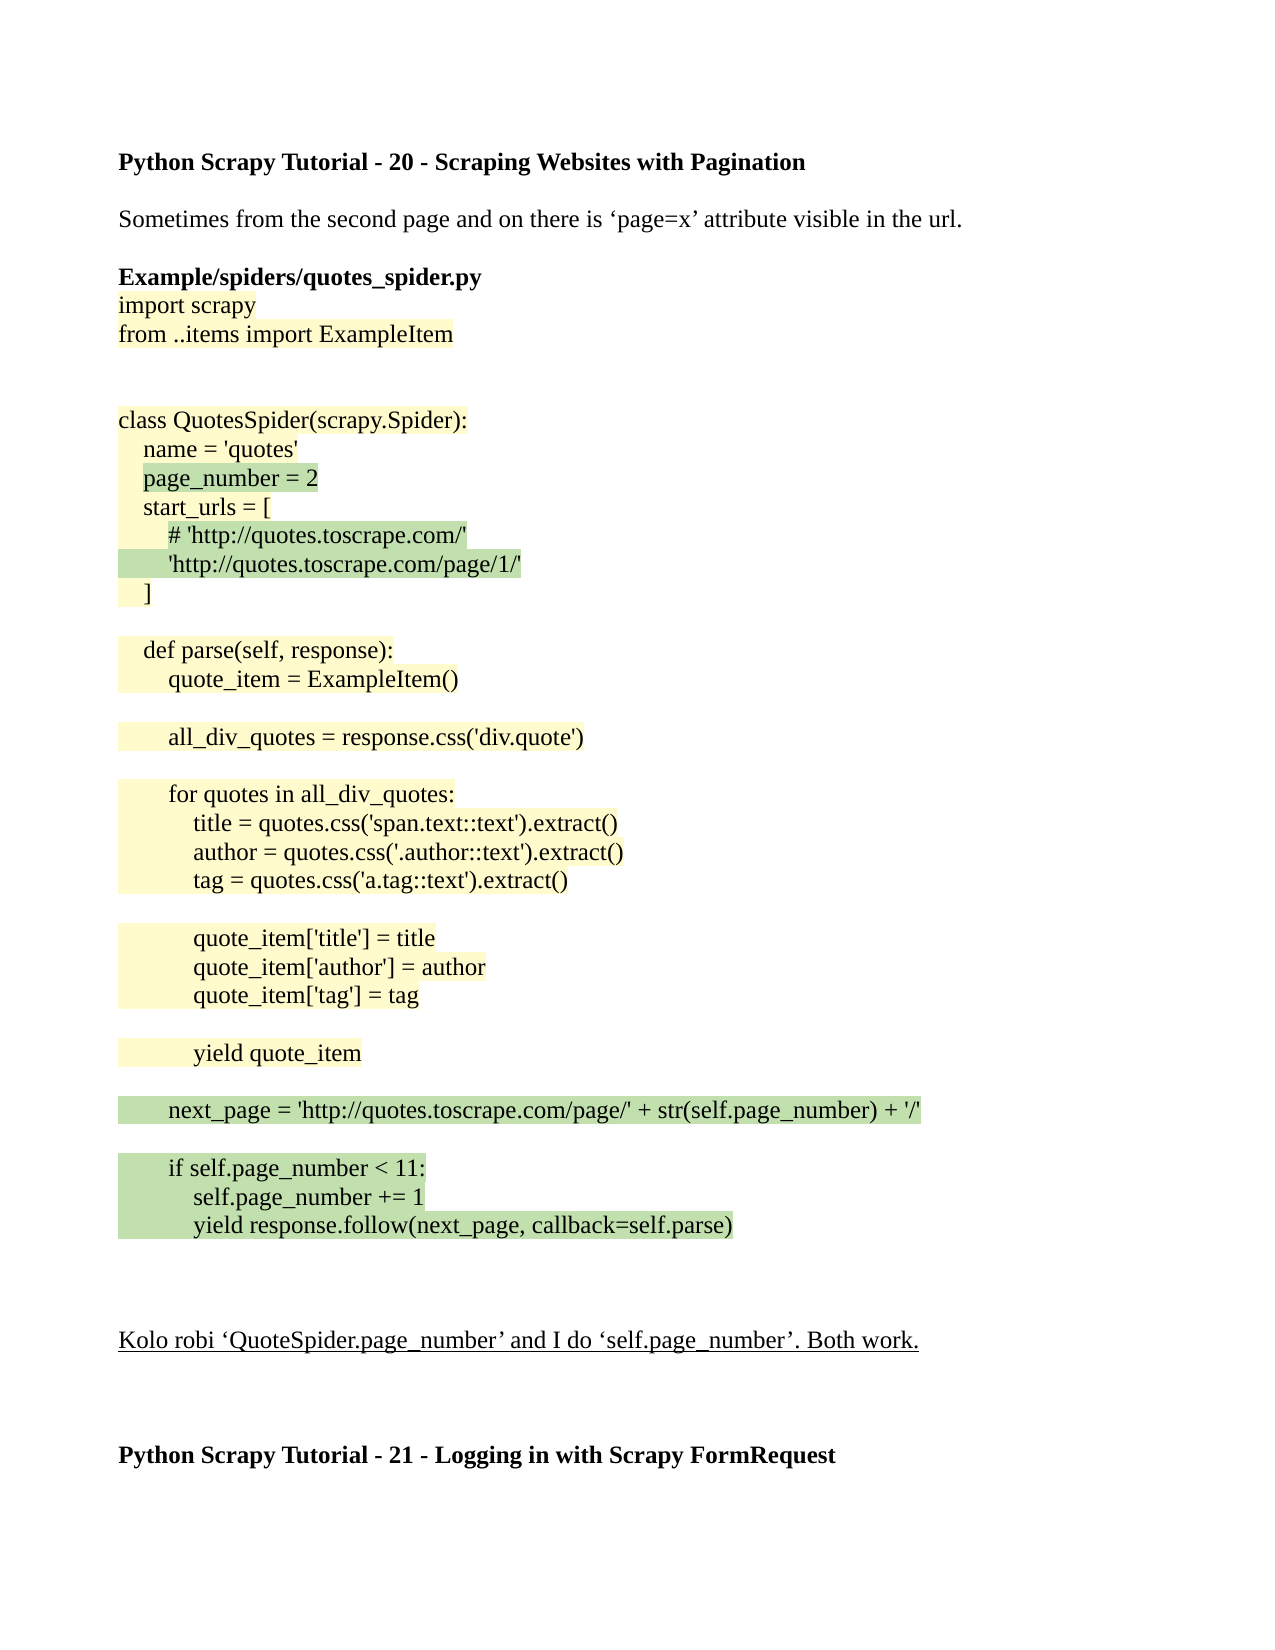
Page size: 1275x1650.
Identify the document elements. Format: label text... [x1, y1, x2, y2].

text 'http://quotes.toscrape.com/page/1/' [118, 549, 1157, 578]
text for quotes in all_div_quotes: [118, 779, 1157, 808]
text next_page = 'http://quotes.toscrape.com/page/' + str(self.page_number) + '/' [118, 1096, 1157, 1124]
text yield quote_item [118, 1038, 1157, 1067]
text author = quotes.css('.author::text').extract() [118, 837, 1157, 866]
text from ..items import ExampleItem [118, 319, 1157, 348]
text quote_item['author'] = author [118, 952, 1157, 981]
text yield response.follow(next_page, callback=self.parse) [118, 1211, 1157, 1239]
text if self.page_number < 11: [118, 1153, 1157, 1182]
text Sometimes from the second page and on there is ‘page=x’ attribute visible in the url. [118, 204, 1157, 233]
text Python Scrapy Tutorial - 21 - Logging in with Scrapy FormRequest [118, 1441, 1157, 1469]
text quote_item['tag'] = tag [118, 981, 1157, 1009]
text name = 'quotes' [118, 434, 1157, 463]
text class QuotesSpider(scrapy.Spider): [118, 406, 1157, 434]
text all_div_quotes = response.css('div.quote') [118, 722, 1157, 751]
text quote_item = ExampleItem() [118, 664, 1157, 693]
text Kolo robi ‘QuoteSpider.page_number’ and I do ‘self.page_number’. Both work. [118, 1326, 1157, 1354]
text self.page_number += 1 [118, 1182, 1157, 1211]
text Example/spiders/quotes_spider.py [118, 262, 1157, 291]
text ] [118, 578, 1157, 607]
text page_number = 2 [118, 463, 1157, 492]
text Python Scrapy Tutorial - 20 - Scraping Websites with Pagination [118, 147, 1157, 176]
text tag = quotes.css('a.tag::text').extract() [118, 866, 1157, 894]
text import scrapy [118, 291, 1157, 319]
text quote_item['title'] = title [118, 923, 1157, 952]
text # 'http://quotes.toscrape.com/' [118, 521, 1157, 549]
text start_urls = [ [118, 492, 1157, 521]
text def parse(self, response): [118, 636, 1157, 664]
text title = quotes.css('span.text::text').extract() [118, 808, 1157, 837]
